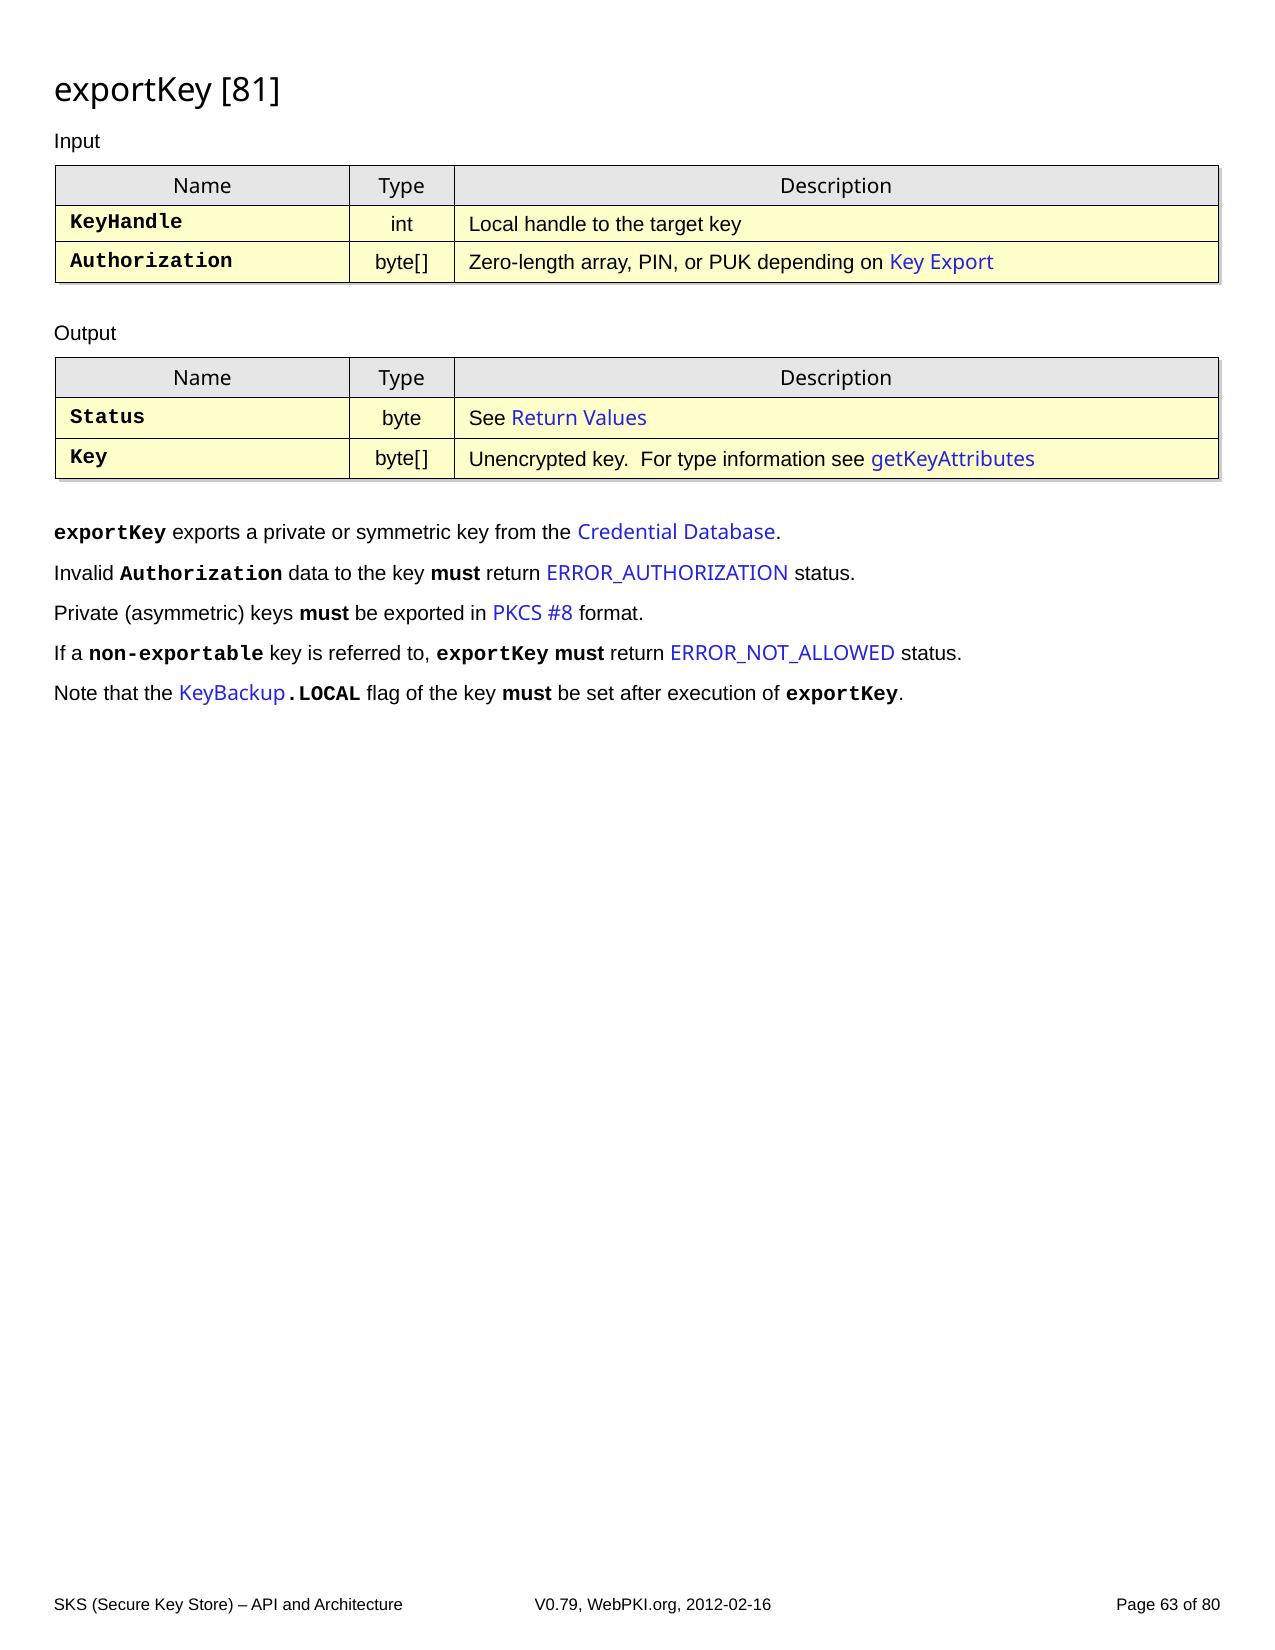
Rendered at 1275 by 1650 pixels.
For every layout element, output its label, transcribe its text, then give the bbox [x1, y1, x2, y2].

table_cell Status [56, 398, 349, 438]
subtitle exportKey [81] [54, 66, 1221, 111]
table_header Description [455, 358, 1218, 397]
text Note that the KeyBackup.LOCAL flag of the key must be set after execution of exportKey. [54, 678, 1221, 707]
table_cell KeyHandle [56, 206, 349, 241]
table_header Type [350, 166, 454, 205]
table_cell byte [350, 398, 454, 438]
table_cell byte⁮[ ] [350, 439, 454, 478]
table_header Name [56, 166, 349, 205]
table_cell Zero-length array, PIN, or PUK depending on Key Export [455, 242, 1218, 282]
text exportKey exports a private or symmetric key from the Credential Database. [54, 517, 1221, 546]
table_cell byte⁮[ ] [350, 242, 454, 282]
table_cell See Return Values [455, 398, 1218, 438]
table_cell Key [56, 439, 349, 478]
table_cell Local handle to the target key [455, 206, 1218, 241]
table_cell Authorization [56, 242, 349, 282]
table_cell Unencrypted key. For type information see getKeyAttributes [455, 439, 1218, 478]
text Invalid Authorization data to the key must return ERROR_AUTHORIZATION status. [54, 558, 1221, 586]
text Input [54, 129, 1221, 153]
table_header Description [455, 166, 1218, 205]
table_cell int [350, 206, 454, 241]
table_header Type [350, 358, 454, 397]
table_header Name [56, 358, 349, 397]
text Output [54, 321, 1221, 345]
text If a non-exportable key is referred to, exportKey must return ERROR_NOT_ALLOWED status. [54, 638, 1221, 667]
text Private (asymmetric) keys must be exported in PKCS #8 format. [54, 598, 1221, 626]
